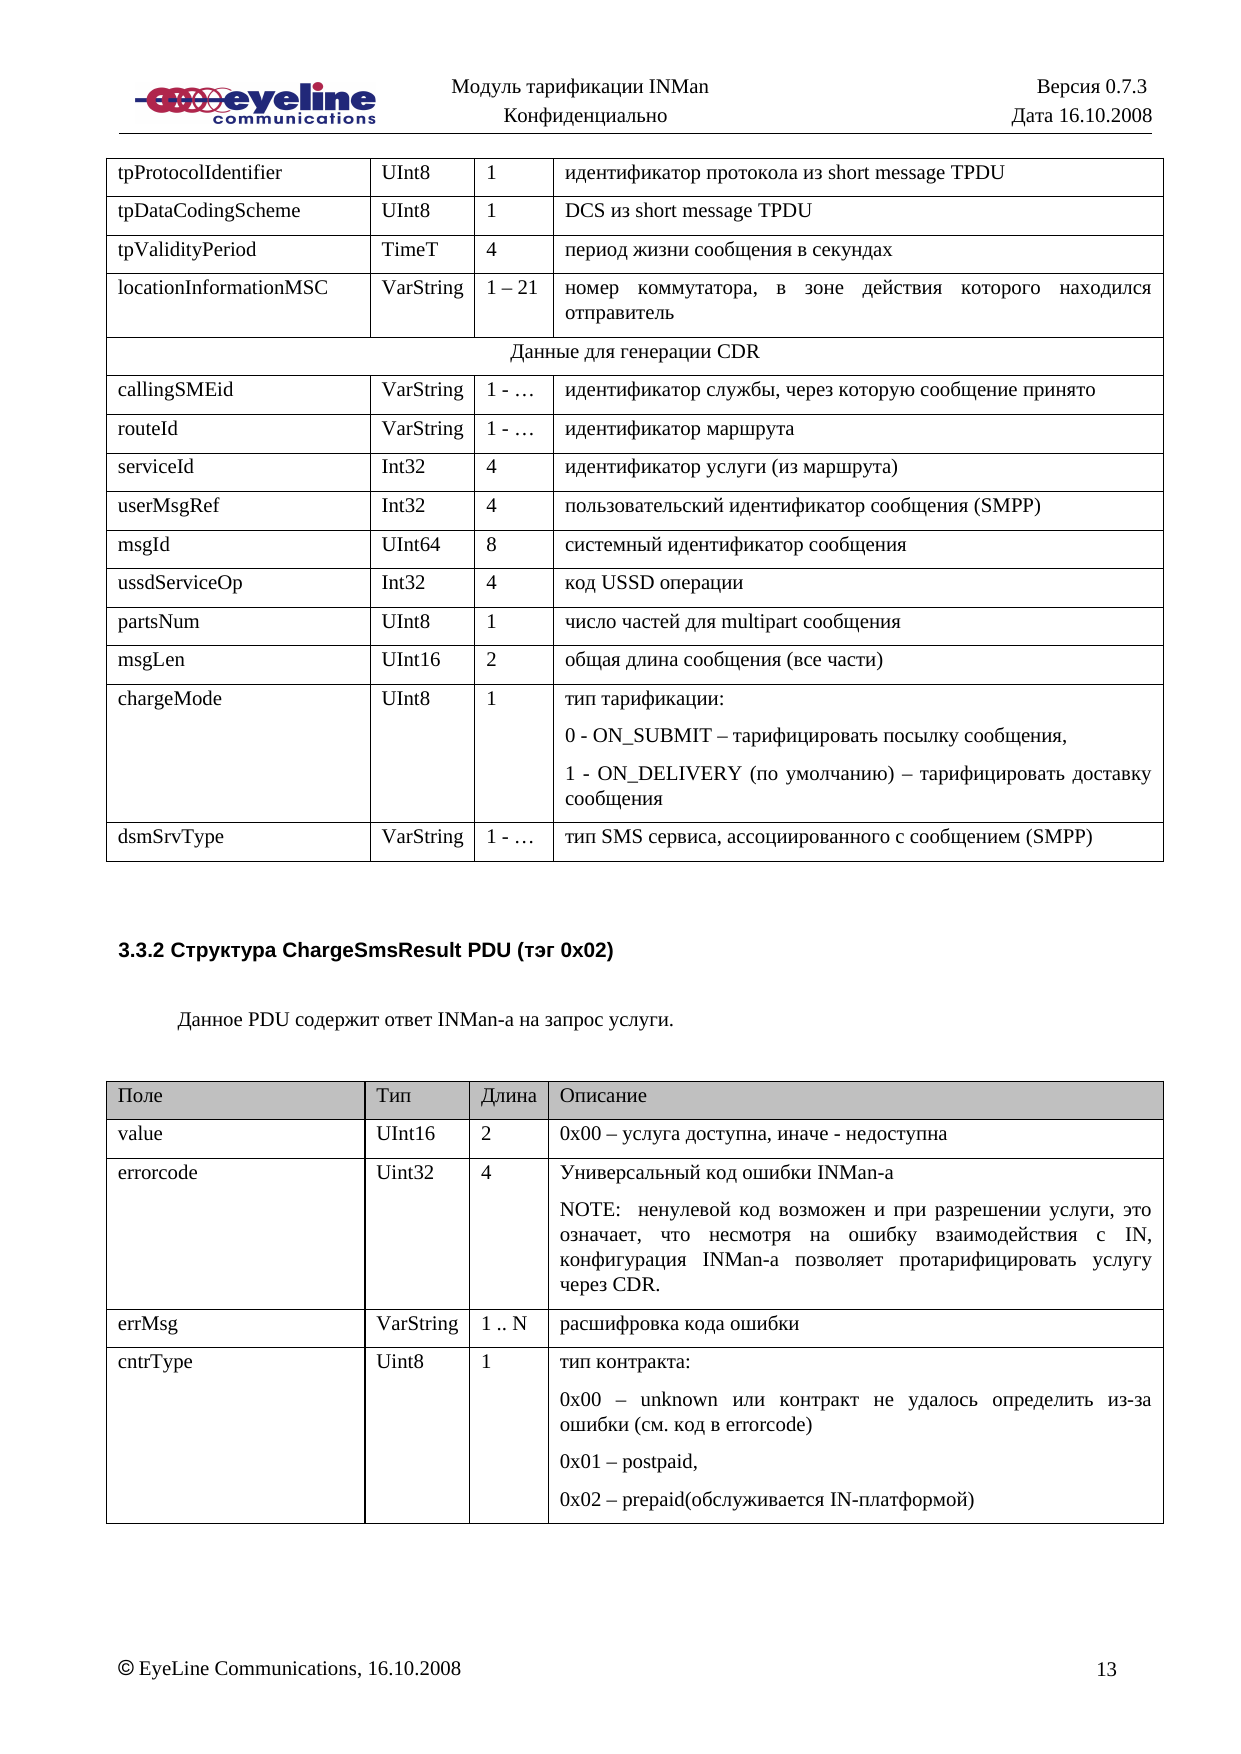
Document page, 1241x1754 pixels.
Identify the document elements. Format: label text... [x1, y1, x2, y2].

text Данное PDU содержит ответ INMan-a на запрос услуги. [177, 1006, 1151, 1031]
table_cell 8 [475, 531, 553, 568]
table_cell dsmSrvType [107, 823, 370, 861]
table_cell 1 [475, 197, 553, 235]
table_cell locationInformationMSC [107, 274, 370, 337]
table_cell Int32 [371, 454, 474, 491]
table_cell errMsg [107, 1310, 364, 1347]
table_cell serviceId [107, 454, 370, 491]
table_header Длина [470, 1082, 548, 1119]
table_cell UInt8 [371, 159, 474, 196]
table_cell userMsgRef [107, 492, 370, 529]
table_cell тип SMS сервиса, ассоциированного с сообщением (SMPP) [554, 823, 1163, 861]
table_header Поле [107, 1082, 364, 1119]
table_cell 1 - … [475, 415, 553, 452]
table_cell UInt16 [371, 646, 474, 684]
table_cell 4 [475, 454, 553, 491]
table_cell VarString [371, 823, 474, 861]
table_cell value [107, 1120, 364, 1158]
table_cell tpDataCodingScheme [107, 197, 370, 235]
table_cell Данные для генерации CDR [107, 338, 1163, 375]
table_cell 1 [475, 159, 553, 196]
table_header Тип [366, 1082, 469, 1119]
table_cell tpProtocolIdentifier [107, 159, 370, 196]
table_cell 1 [475, 608, 553, 645]
table_cell системный идентификатор сообщения [554, 531, 1163, 568]
table_cell пользовательский идентификатор сообщения (SMPP) [554, 492, 1163, 529]
table_cell Int32 [371, 569, 474, 607]
table_cell расшифровка кода ошибки [549, 1310, 1163, 1347]
table_cell тип тарификации: 0 - ON_SUBMIT – тарифицировать посылку сообщения, 1 - ON_DELIVERY (по умолчанию) – тарифицировать доставку сообщения [554, 685, 1163, 822]
table_cell TimeT [371, 236, 474, 273]
table_cell 4 [475, 569, 553, 607]
table_cell ussdServiceOp [107, 569, 370, 607]
table_cell 1 [470, 1348, 548, 1523]
table_cell DCS из short message TPDU [554, 197, 1163, 235]
table_cell cntrType [107, 1348, 364, 1523]
table_cell UInt8 [371, 685, 474, 822]
table_cell идентификатор службы, через которую сообщение принято [554, 376, 1163, 414]
table_cell 4 [475, 492, 553, 529]
table_cell Универсальный код ошибки INMan-a NOTE: ненулевой код возможен и при разрешении услуги, это означает, что несмотря на ошибку взаимодействия с IN, конфигурация INMan-а позволяет протарифицировать услугу через CDR. [549, 1159, 1163, 1309]
table_cell идентификатор маршрута [554, 415, 1163, 452]
table_cell VarString [366, 1310, 469, 1347]
table_cell Uint8 [366, 1348, 469, 1523]
table_cell routeId [107, 415, 370, 452]
table_cell msgId [107, 531, 370, 568]
table_header Описание [549, 1082, 1163, 1119]
table_cell 1 [475, 685, 553, 822]
table_cell номер коммутатора, в зоне действия которого находился отправитель [554, 274, 1163, 337]
table_cell partsNum [107, 608, 370, 645]
table_cell общая длина сообщения (все части) [554, 646, 1163, 684]
table_cell 1 – 21 [475, 274, 553, 337]
table_cell идентификатор протокола из short message TPDU [554, 159, 1163, 196]
table_cell chargeMode [107, 685, 370, 822]
table_cell период жизни сообщения в секундах [554, 236, 1163, 273]
table_cell 0x00 – услуга доступна, иначе - недоступна [549, 1120, 1163, 1158]
table_cell callingSMEid [107, 376, 370, 414]
table_cell 1 .. N [470, 1310, 548, 1347]
table_cell UInt16 [366, 1120, 469, 1158]
table_cell 1 - … [475, 823, 553, 861]
table_cell тип контракта: 0x00 – unknown или контракт не удалось определить из-за ошибки (см. код в errorcode) 0x01 – postpaid, 0x02 – prepaid(обслуживается IN-платформой) [549, 1348, 1163, 1523]
table_cell 4 [475, 236, 553, 273]
table_cell errorcode [107, 1159, 364, 1309]
picture [135, 82, 376, 124]
table_cell tpValidityPeriod [107, 236, 370, 273]
table_cell VarString [371, 274, 474, 337]
subtitle Структура ChargeSmsResult PDU (тэг 0x02) [118, 937, 1151, 962]
table_cell код USSD операции [554, 569, 1163, 607]
table_cell Uint32 [366, 1159, 469, 1309]
table_cell UInt8 [371, 608, 474, 645]
table_cell UInt64 [371, 531, 474, 568]
table_cell VarString [371, 376, 474, 414]
table_cell Int32 [371, 492, 474, 529]
table_cell 4 [470, 1159, 548, 1309]
table_cell 2 [475, 646, 553, 684]
table_cell UInt8 [371, 197, 474, 235]
table_cell VarString [371, 415, 474, 452]
table_cell 2 [470, 1120, 548, 1158]
table_cell 1 - … [475, 376, 553, 414]
table_cell msgLen [107, 646, 370, 684]
table_cell число частей для multipart сообщения [554, 608, 1163, 645]
table_cell идентификатор услуги (из маршрута) [554, 454, 1163, 491]
